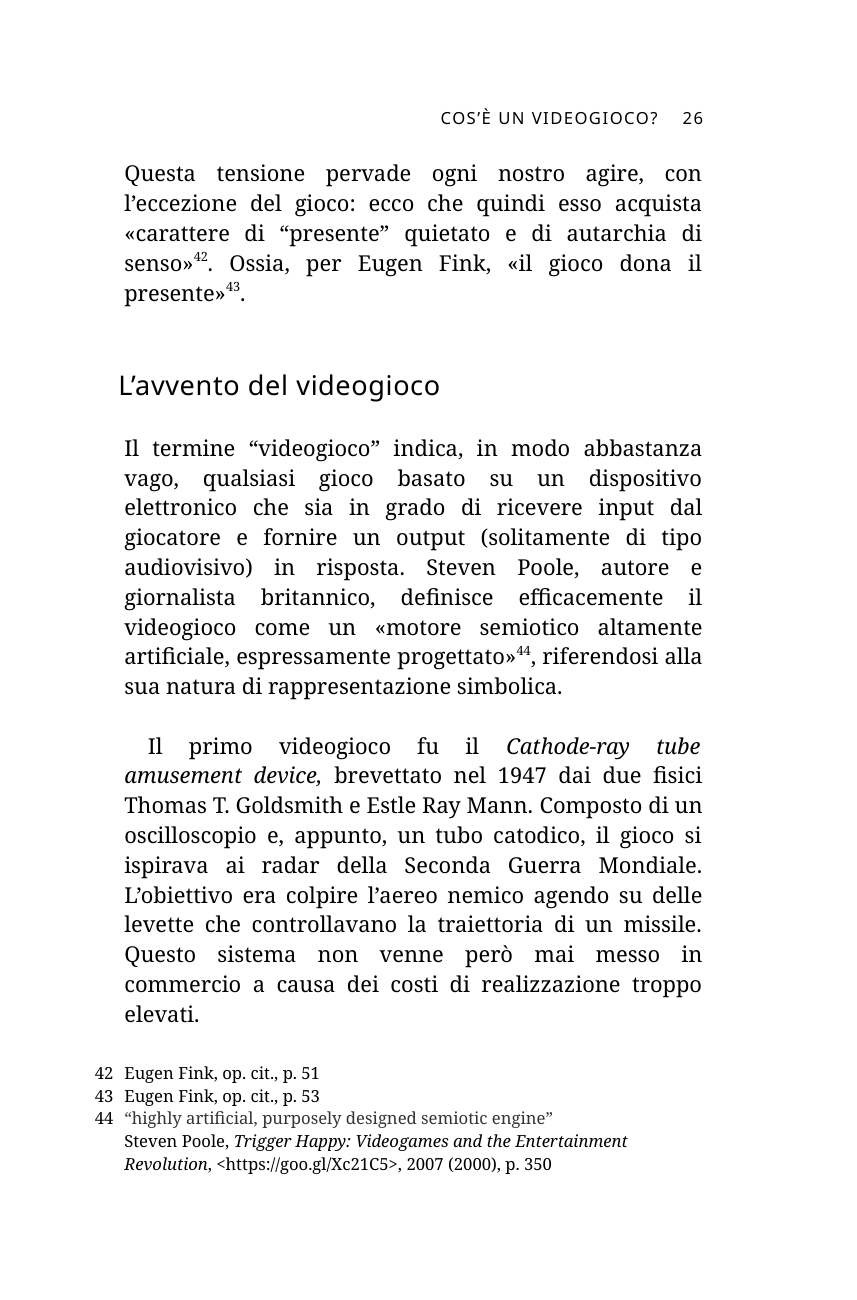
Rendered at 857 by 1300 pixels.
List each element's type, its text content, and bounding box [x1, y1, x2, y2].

subtitle L’avvento del videogioco [118, 366, 703, 403]
text Steven Poole, Trigger Happy: Videogames and the Entertainment Revolution, <https://goo.gl/Xc21C5>, 2007 (2000), p. 350 [94, 1130, 703, 1175]
text Eugen Fink, op. cit., p. 53 [94, 1084, 703, 1107]
text Questa tensione pervade ogni nostro agire, con l’eccezione del gioco: ecco che quindi esso acquista «carattere di “presente” quietato e di autarchia di senso». Ossia, per Eugen Fink, «il gioco dona il presente». [124, 158, 703, 307]
text Il termine “videogioco” indica, in modo abbastanza vago, qualsiasi gioco basato su un dispositivo elettronico che sia in grado di ricevere input dal giocatore e fornire un output (solitamente di tipo audiovisivo) in risposta. Steven Poole, autore e giornalista britannico, definisce efficacemente il videogioco come un «motore semiotico altamente artificiale, espressamente progettato», riferendosi alla sua natura di rappresentazione simbolica. [124, 433, 703, 701]
text Il primo videogioco fu il Cathode-ray tube amusement device, brevettato nel 1947 dai due fisici Thomas T. Goldsmith e Estle Ray Mann. Composto di un oscilloscopio e, appunto, un tubo catodico, il gioco si ispirava ai radar della Seconda Guerra Mondiale. L’obiettivo era colpire l’aereo nemico agendo su delle levette che controllavano la traiettoria di un missile. Questo sistema non venne però mai messo in commercio a causa dei costi di realizzazione troppo elevati. [124, 731, 703, 1029]
text Eugen Fink, op. cit., p. 51 [94, 1062, 703, 1084]
text “highly artificial, purposely designed semiotic engine” [94, 1107, 703, 1130]
